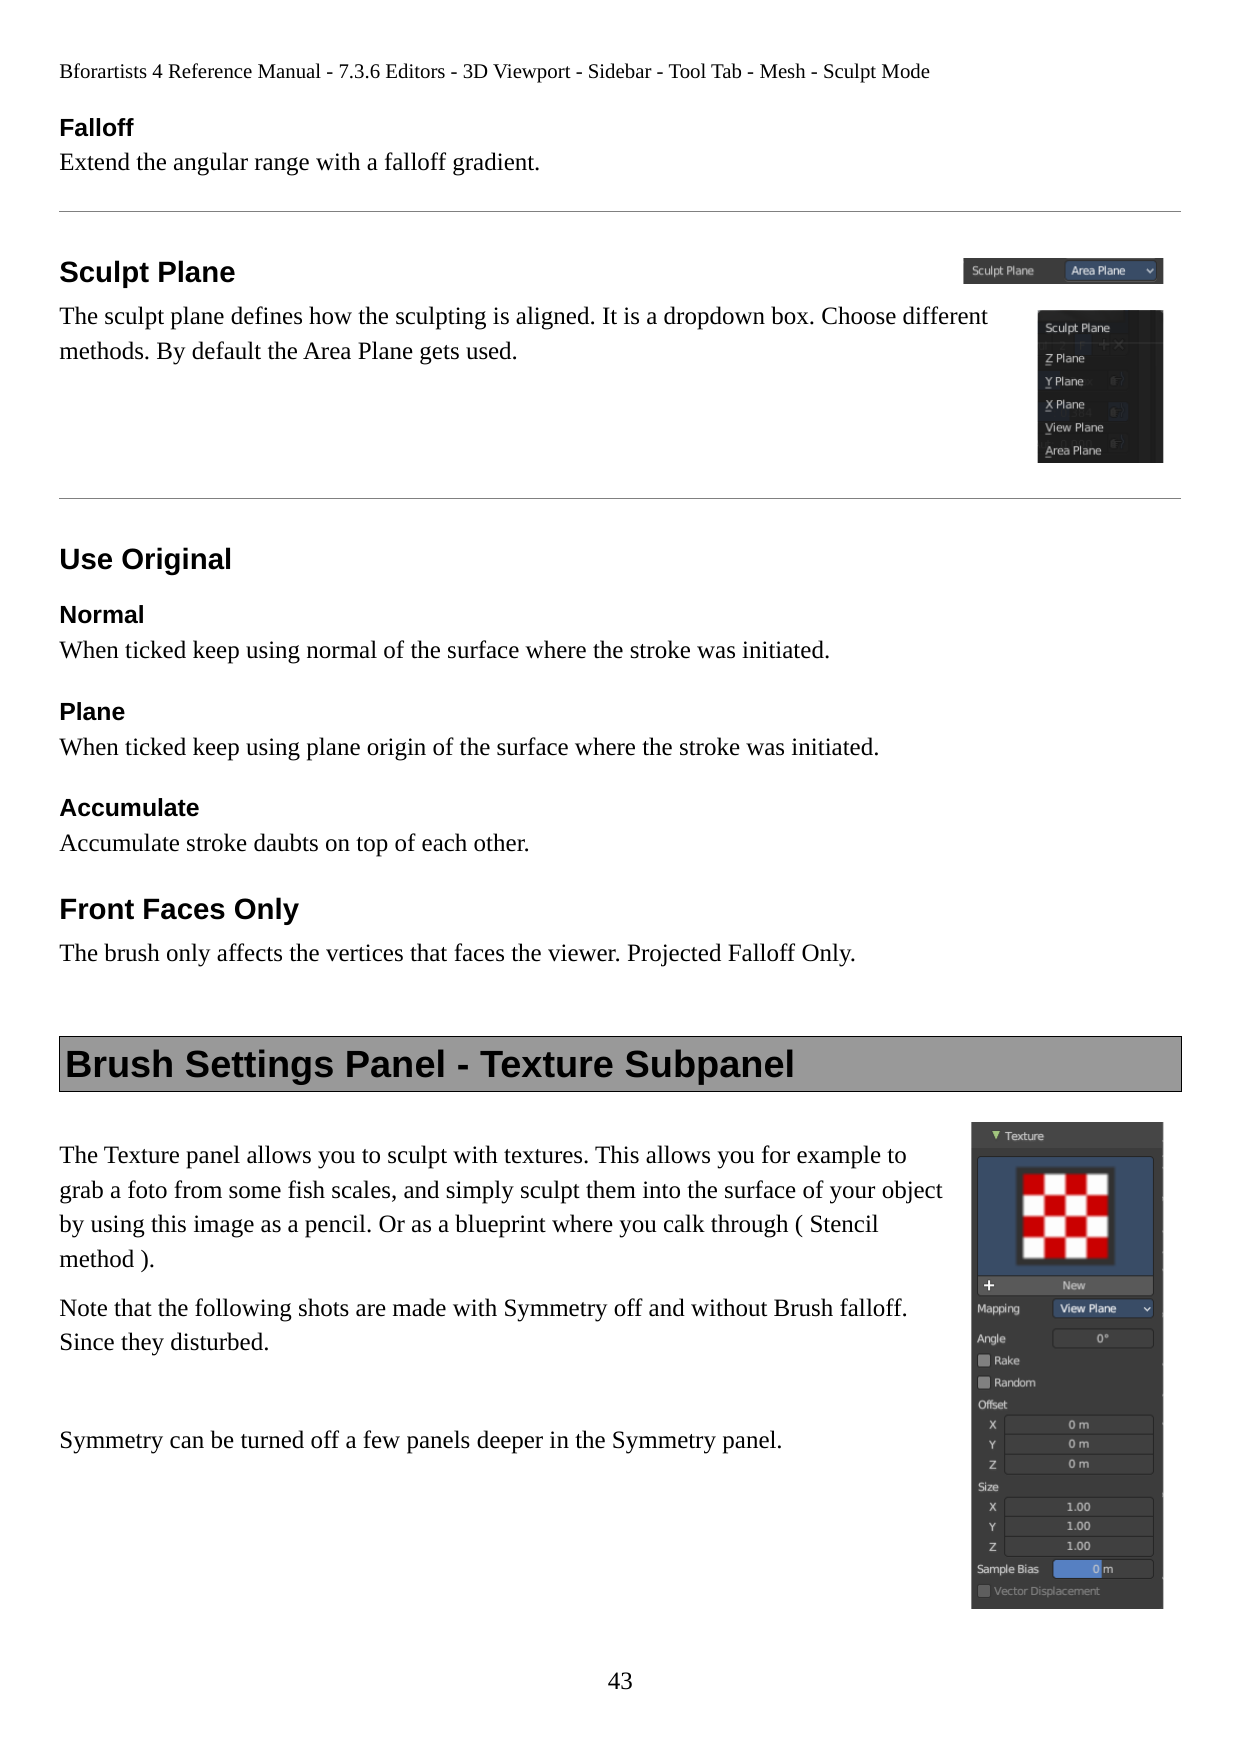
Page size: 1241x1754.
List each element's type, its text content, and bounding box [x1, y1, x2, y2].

text The Texture panel allows you to sculpt with textures. This allows you for example to grab a foto from some fish scales, and simply sculpt them into the surface of your object by using this image as a pencil. Or as a blueprint where you calk through ( Stencil method ). [59, 1141, 971, 1273]
picture [963, 258, 1164, 284]
subtitle Falloff [59, 113, 1181, 141]
picture [1037, 310, 1164, 463]
text The brush only affects the vertices that faces the viewer. Projected Falloff Only. [59, 938, 1181, 967]
subtitle Accumulate [59, 793, 1181, 822]
text When ticked keep using plane origin of the surface where the stroke was initiated. [59, 732, 1181, 761]
picture [971, 1122, 1164, 1609]
text When ticked keep using normal of the surface where the stroke was initiated. [59, 635, 1181, 664]
subtitle Sculpt Plane [59, 255, 1181, 289]
text Symmetry can be turned off a few panels deeper in the Symmetry panel. [59, 1426, 971, 1454]
subtitle Front Faces Only [59, 892, 1181, 926]
table_header Brush Settings Panel - Texture Subpanel [60, 1037, 1181, 1091]
subtitle Normal [59, 601, 1181, 629]
text Extend the angular range with a falloff gradient. [59, 147, 1181, 176]
subtitle Use Original [59, 542, 1181, 576]
text Note that the following shots are made with Symmetry off and without Brush falloff. Since they disturbed. [59, 1293, 971, 1356]
text Accumulate stroke daubts on top of each other. [59, 828, 1181, 857]
text The sculpt plane defines how the sculpting is aligned. It is a dropdown box. Choose different methods. By default the Area Plane gets used. [59, 301, 1181, 365]
subtitle Plane [59, 697, 1181, 726]
